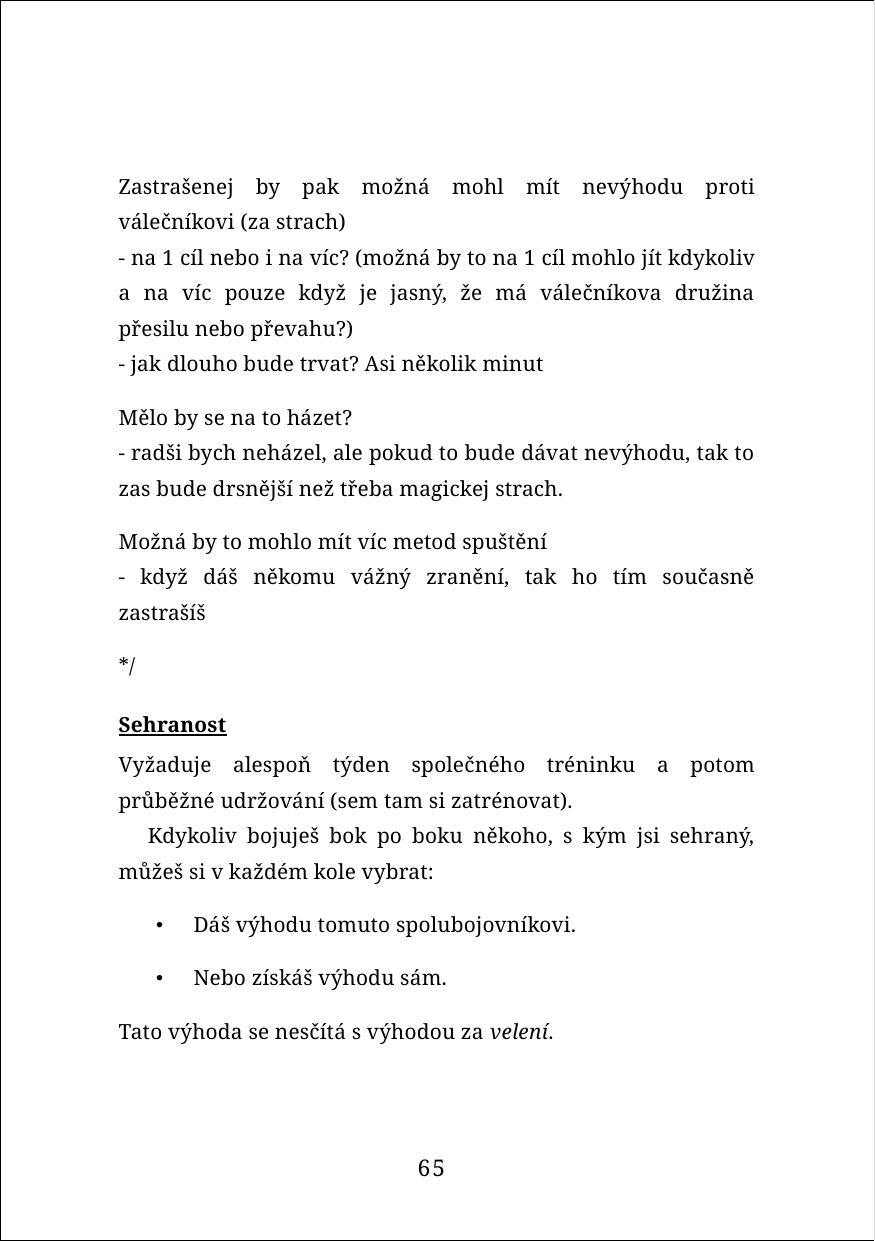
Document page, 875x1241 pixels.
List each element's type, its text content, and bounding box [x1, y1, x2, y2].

text Tato výhoda se nesčítá s výhodou za velení. [118, 1017, 756, 1045]
text Možná by to mohlo mít víc metod spuštění - když dáš někomu vážný zranění, tak ho tím současně zastrašíš [118, 527, 756, 626]
text Mělo by se na to házet? - radši bych neházel, ale pokud to bude dávat nevýhodu, tak to zas bude drsnější než třeba magickej strach. [118, 403, 756, 502]
subtitle Sehranost [118, 710, 756, 739]
list Nebo získáš výhodu sám. [156, 963, 756, 992]
list Dáš výhodu tomuto spolubojovníkovi. [156, 910, 756, 939]
text Zastrašenej by pak možná mohl mít nevýhodu proti válečníkovi (za strach) - na 1 cíl nebo i na víc? (možná by to na 1 cíl mohlo jít kdykoliv a na víc pouze když je jasný, že má válečníkova družina přesilu nebo převahu?) - jak dlouho bude trvat? Asi několik minut [118, 172, 756, 378]
text */ [118, 651, 756, 679]
text Vyžaduje alespoň týden společného tréninku a potom průběžné udržování (sem tam si zatrénovat). Kdykoliv bojuješ bok po boku někoho, s kým jsi sehraný, můžeš si v každém kole vybrat: [118, 751, 756, 886]
